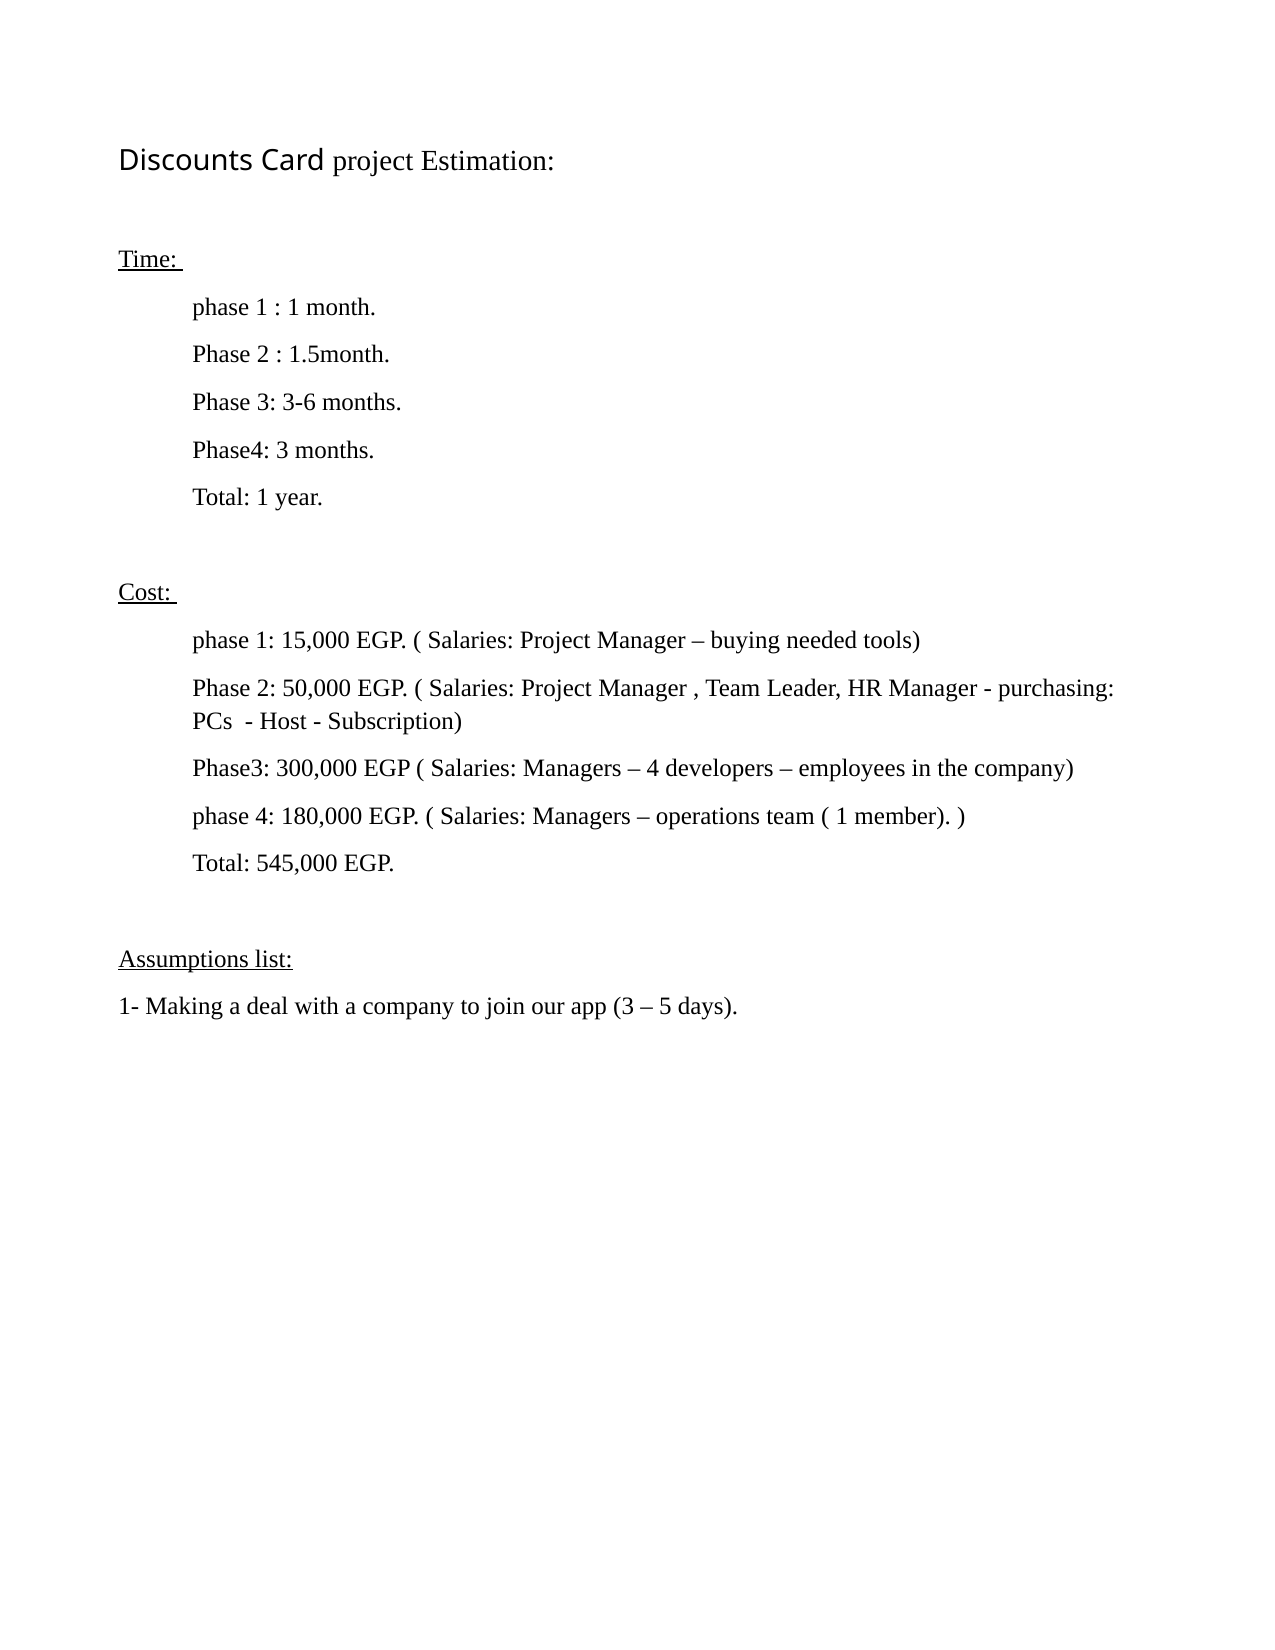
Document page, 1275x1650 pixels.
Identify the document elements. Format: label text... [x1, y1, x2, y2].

text 1- Making a deal with a company to join our app (3 – 5 days). [118, 991, 1157, 1020]
text Phase4: 3 months. [192, 435, 1157, 463]
text Total: 545,000 EGP. [118, 848, 1157, 877]
text Phase 2: 50,000 EGP. ( Salaries: Project Manager , Team Leader, HR Manager - purchasing: PCs - Host - Subscription) [118, 673, 1157, 734]
text Phase3: 300,000 EGP ( Salaries: Managers – 4 developers – employees in the company) [118, 753, 1157, 782]
text Time: [118, 244, 1157, 273]
text Phase 2 : 1.5month. [192, 339, 1157, 368]
text Assumptions list: [118, 944, 1157, 972]
text Cost: [118, 577, 1157, 606]
text phase 1: 15,000 EGP. ( Salaries: Project Manager – buying needed tools) [118, 625, 1157, 654]
text phase 1 : 1 month. [192, 292, 1157, 321]
subtitle Discounts Card project Estimation: [118, 139, 1157, 179]
text phase 4: 180,000 EGP. ( Salaries: Managers – operations team ( 1 member). ) [118, 801, 1157, 830]
text Total: 1 year. [192, 482, 1157, 511]
text Phase 3: 3-6 months. [192, 387, 1157, 416]
